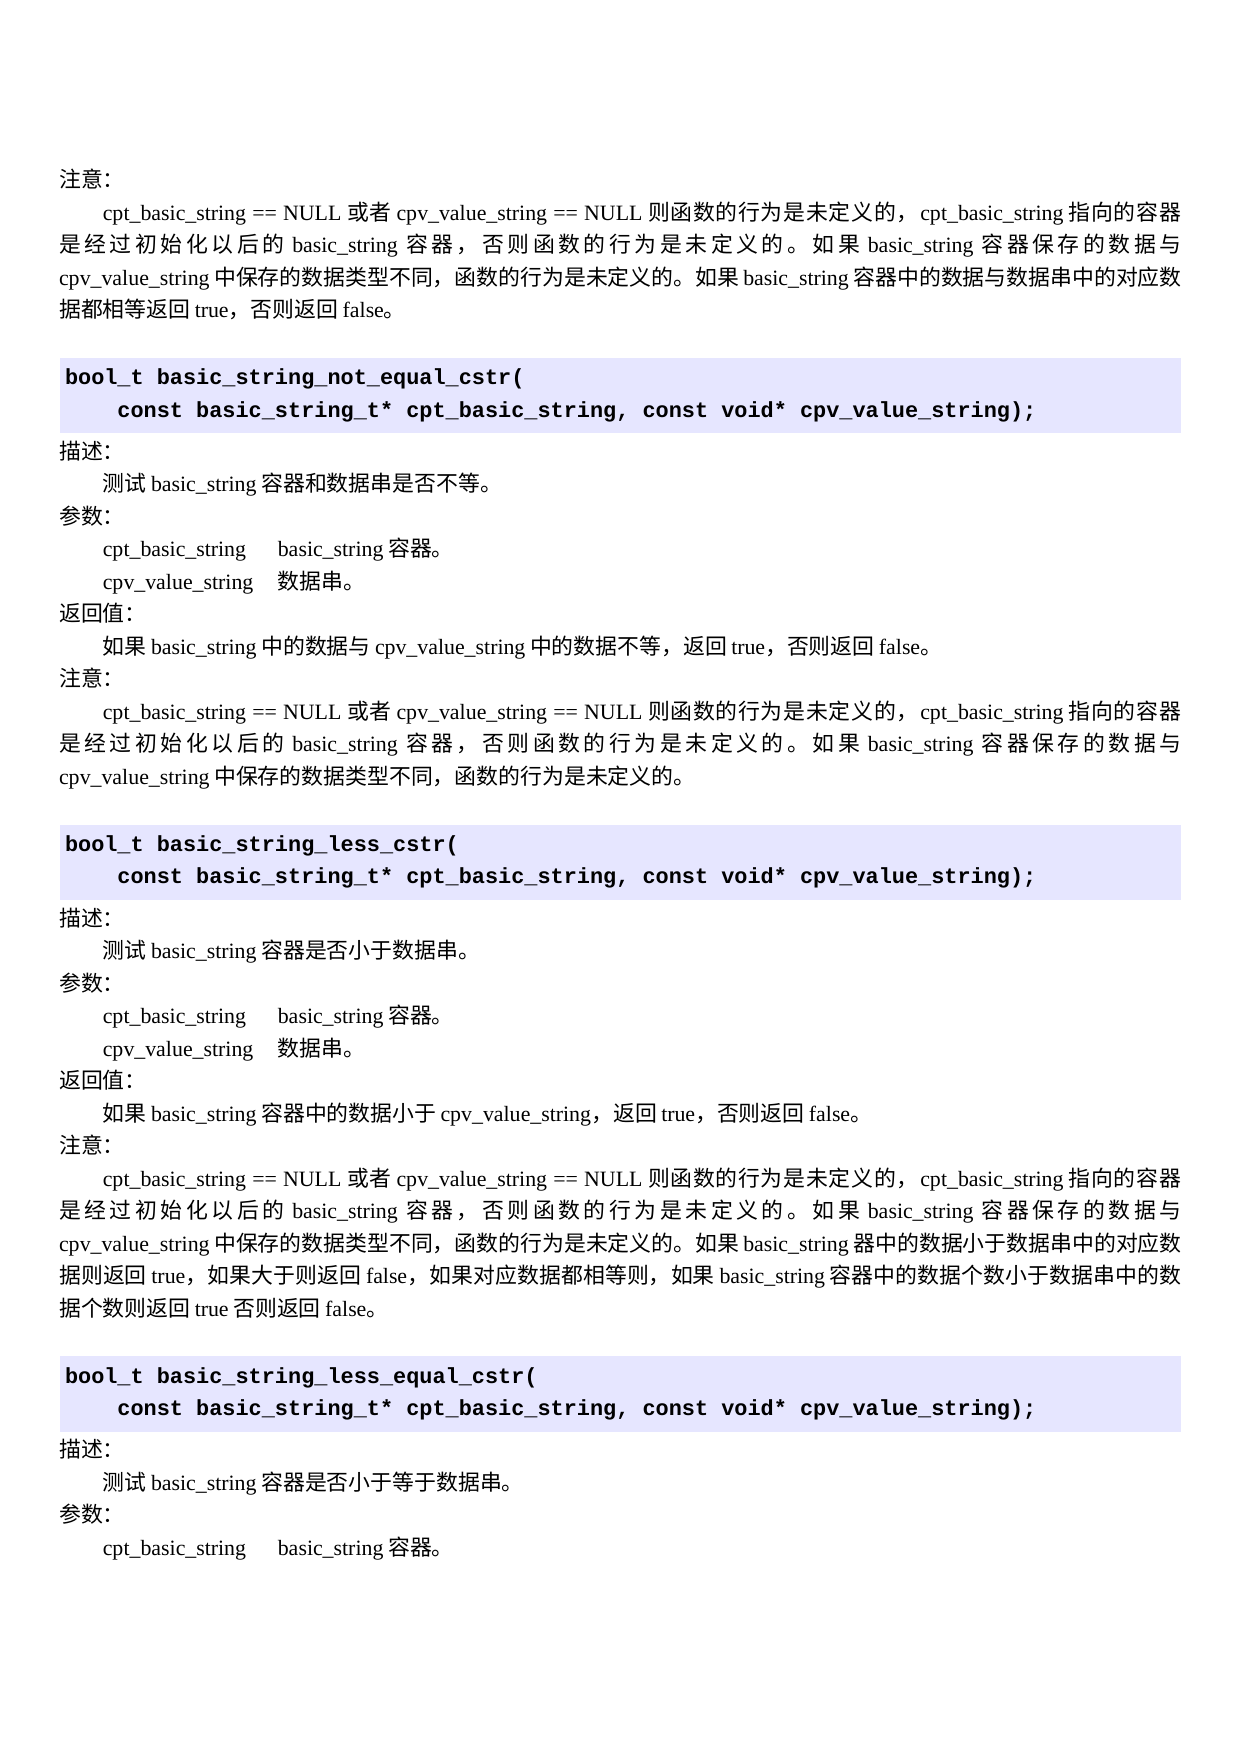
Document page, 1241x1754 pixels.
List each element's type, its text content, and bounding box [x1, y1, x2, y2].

text cpv_value_string 数据串。 [59, 563, 1181, 596]
text 注意： [59, 162, 1181, 194]
text 参数： [59, 965, 1181, 998]
text 返回值： [59, 1063, 1181, 1095]
table_header bool_t basic_string_less_equal_cstr( const basic_string_t* cpt_basic_string, const void* cpv_value_string); [60, 1356, 1181, 1432]
text cpt_basic_string basic_string容器。 [59, 998, 1181, 1030]
text 如果basic_string中的数据与cpv_value_string中的数据不等，返回true，否则返回false。 [59, 628, 1181, 661]
text cpv_value_string 数据串。 [59, 1030, 1181, 1063]
table_header bool_t basic_string_not_equal_cstr( const basic_string_t* cpt_basic_string, const void* cpv_value_string); [60, 358, 1181, 433]
text cpt_basic_string basic_string容器。 [59, 531, 1181, 563]
text 参数： [59, 498, 1181, 531]
table_header bool_t basic_string_less_cstr( const basic_string_t* cpt_basic_string, const void* cpv_value_string); [60, 825, 1181, 900]
text 描述： [59, 1433, 1181, 1464]
text 注意： [59, 1128, 1181, 1160]
text cpt_basic_string == NULL或者cpv_value_string == NULL则函数的行为是未定义的，cpt_basic_string指向的容器是经过初始化以后的basic_string容器，否则函数的行为是未定义的。如果basic_string容器保存的数据与cpv_value_string中保存的数据类型不同，函数的行为是未定义的。如果basic_string容器中的数据与数据串中的对应数据都相等返回true，否则返回false。 [59, 194, 1181, 324]
text 测试basic_string容器和数据串是否不等。 [59, 466, 1181, 498]
text cpt_basic_string basic_string容器。 [59, 1529, 1181, 1562]
text 描述： [59, 901, 1181, 933]
text cpt_basic_string == NULL或者cpv_value_string == NULL则函数的行为是未定义的，cpt_basic_string指向的容器是经过初始化以后的basic_string容器，否则函数的行为是未定义的。如果basic_string容器保存的数据与cpv_value_string中保存的数据类型不同，函数的行为是未定义的。 [59, 693, 1181, 791]
text 如果basic_string容器中的数据小于cpv_value_string，返回true，否则返回false。 [59, 1095, 1181, 1128]
text 描述： [59, 435, 1181, 466]
text 测试basic_string容器是否小于数据串。 [59, 933, 1181, 965]
text cpt_basic_string == NULL或者cpv_value_string == NULL则函数的行为是未定义的，cpt_basic_string指向的容器是经过初始化以后的basic_string容器，否则函数的行为是未定义的。如果basic_string容器保存的数据与cpv_value_string中保存的数据类型不同，函数的行为是未定义的。如果basic_string器中的数据小于数据串中的对应数据则返回true，如果大于则返回false，如果对应数据都相等则，如果basic_string容器中的数据个数小于数据串中的数据个数则返回true否则返回false。 [59, 1160, 1181, 1323]
text 参数： [59, 1497, 1181, 1529]
text 返回值： [59, 596, 1181, 628]
text 注意： [59, 661, 1181, 693]
text 测试basic_string容器是否小于等于数据串。 [59, 1464, 1181, 1497]
